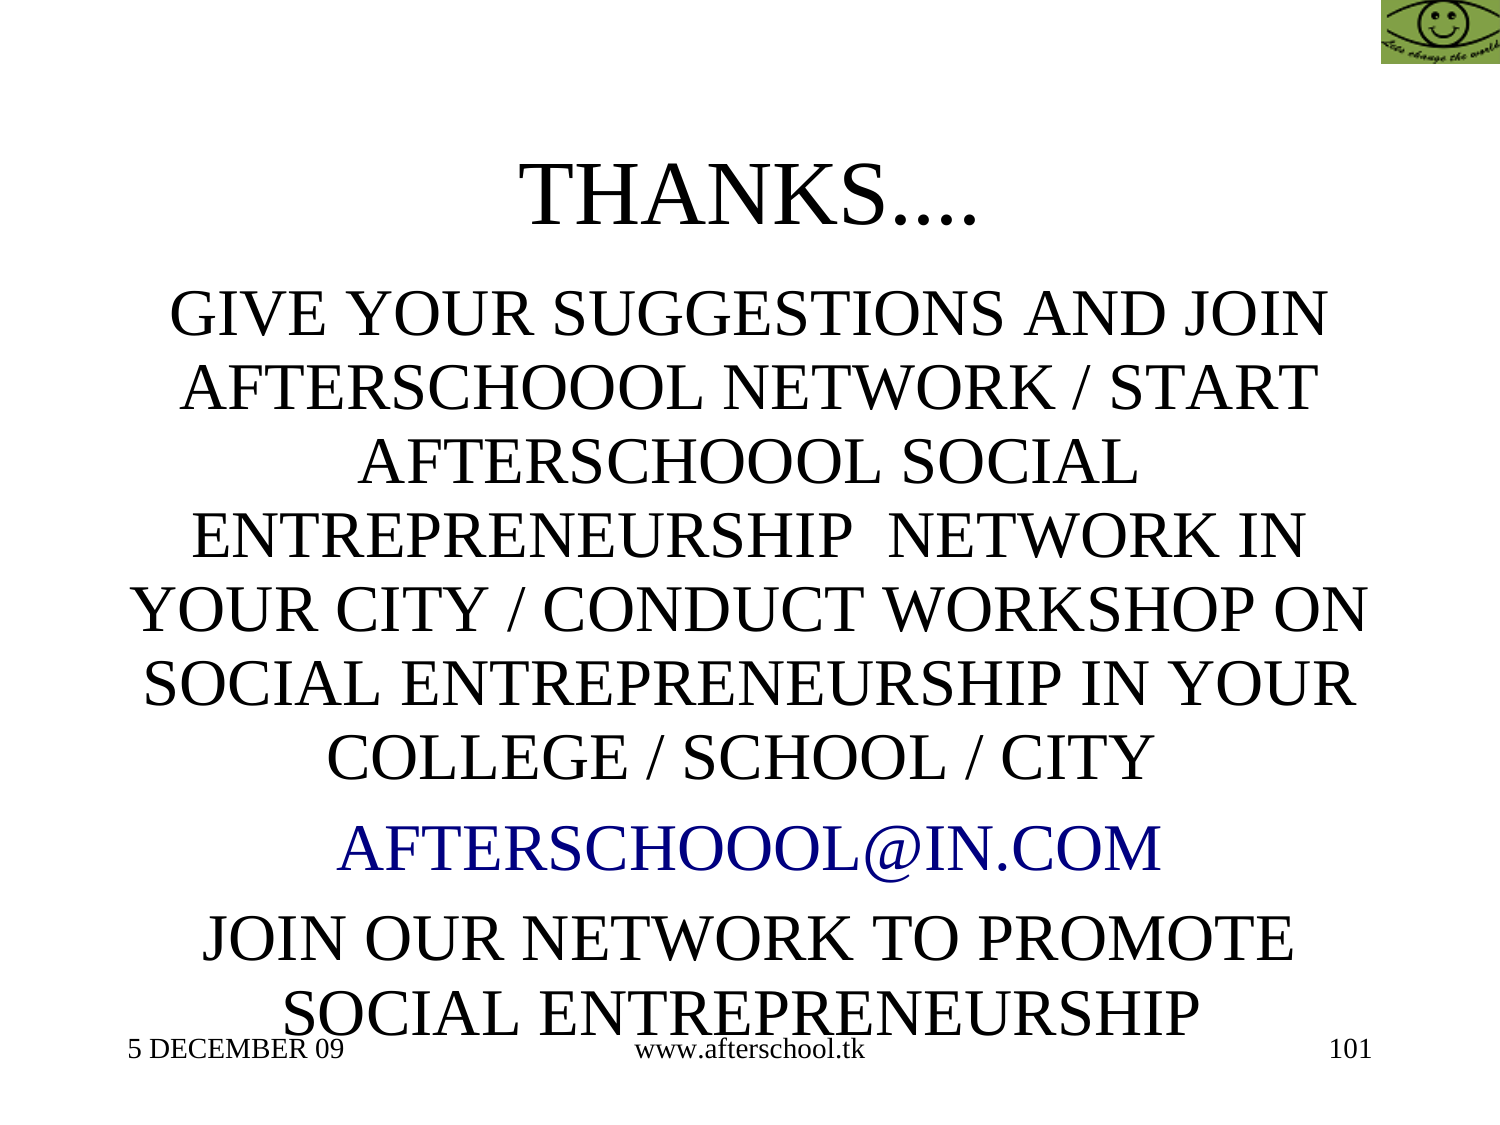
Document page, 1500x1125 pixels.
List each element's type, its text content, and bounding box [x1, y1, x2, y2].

subtitle GIVE YOUR SUGGESTIONS AND JOIN AFTERSCHOOOL NETWORK / START AFTERSCHOOOL SOCIAL ENTREPRENEURSHIP NETWORK IN YOUR CITY / CONDUCT WORKSHOP ON SOCIAL ENTREPRENEURSHIP IN YOUR COLLEGE / SCHOOL / CITY AFTERSCHOOOL@IN.COM JOIN OUR NETWORK TO PROMOTE SOCIAL ENTREPRENEURSHIP [112, 275, 1388, 1050]
picture [1381, 0, 1500, 64]
title THANKS.... [112, 107, 1388, 275]
